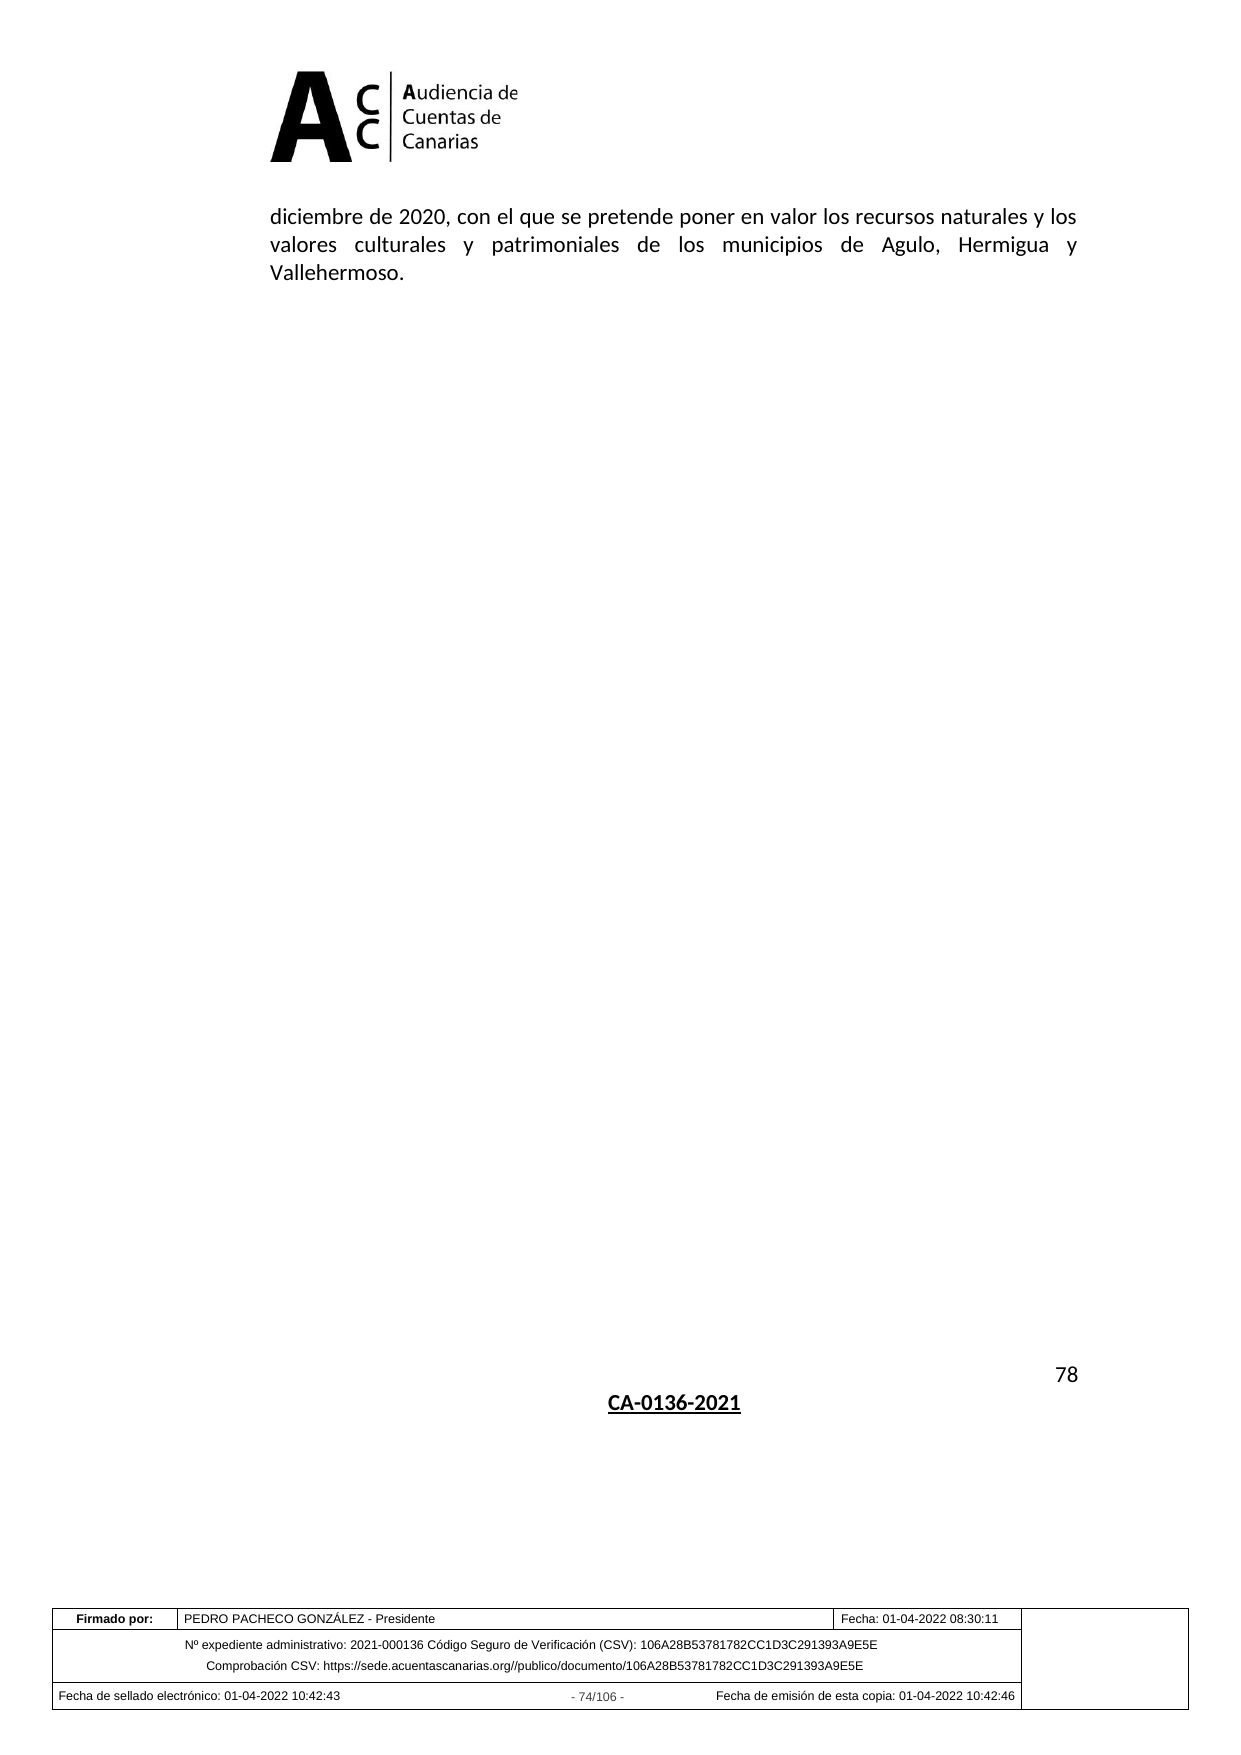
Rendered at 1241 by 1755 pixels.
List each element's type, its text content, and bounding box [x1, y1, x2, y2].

text diciembre de 2020, con el que se pretende poner en valor los recursos naturales y los valores culturales y patrimoniales de los municipios de Agulo, Hermigua y Vallehermoso. [270, 202, 1079, 286]
